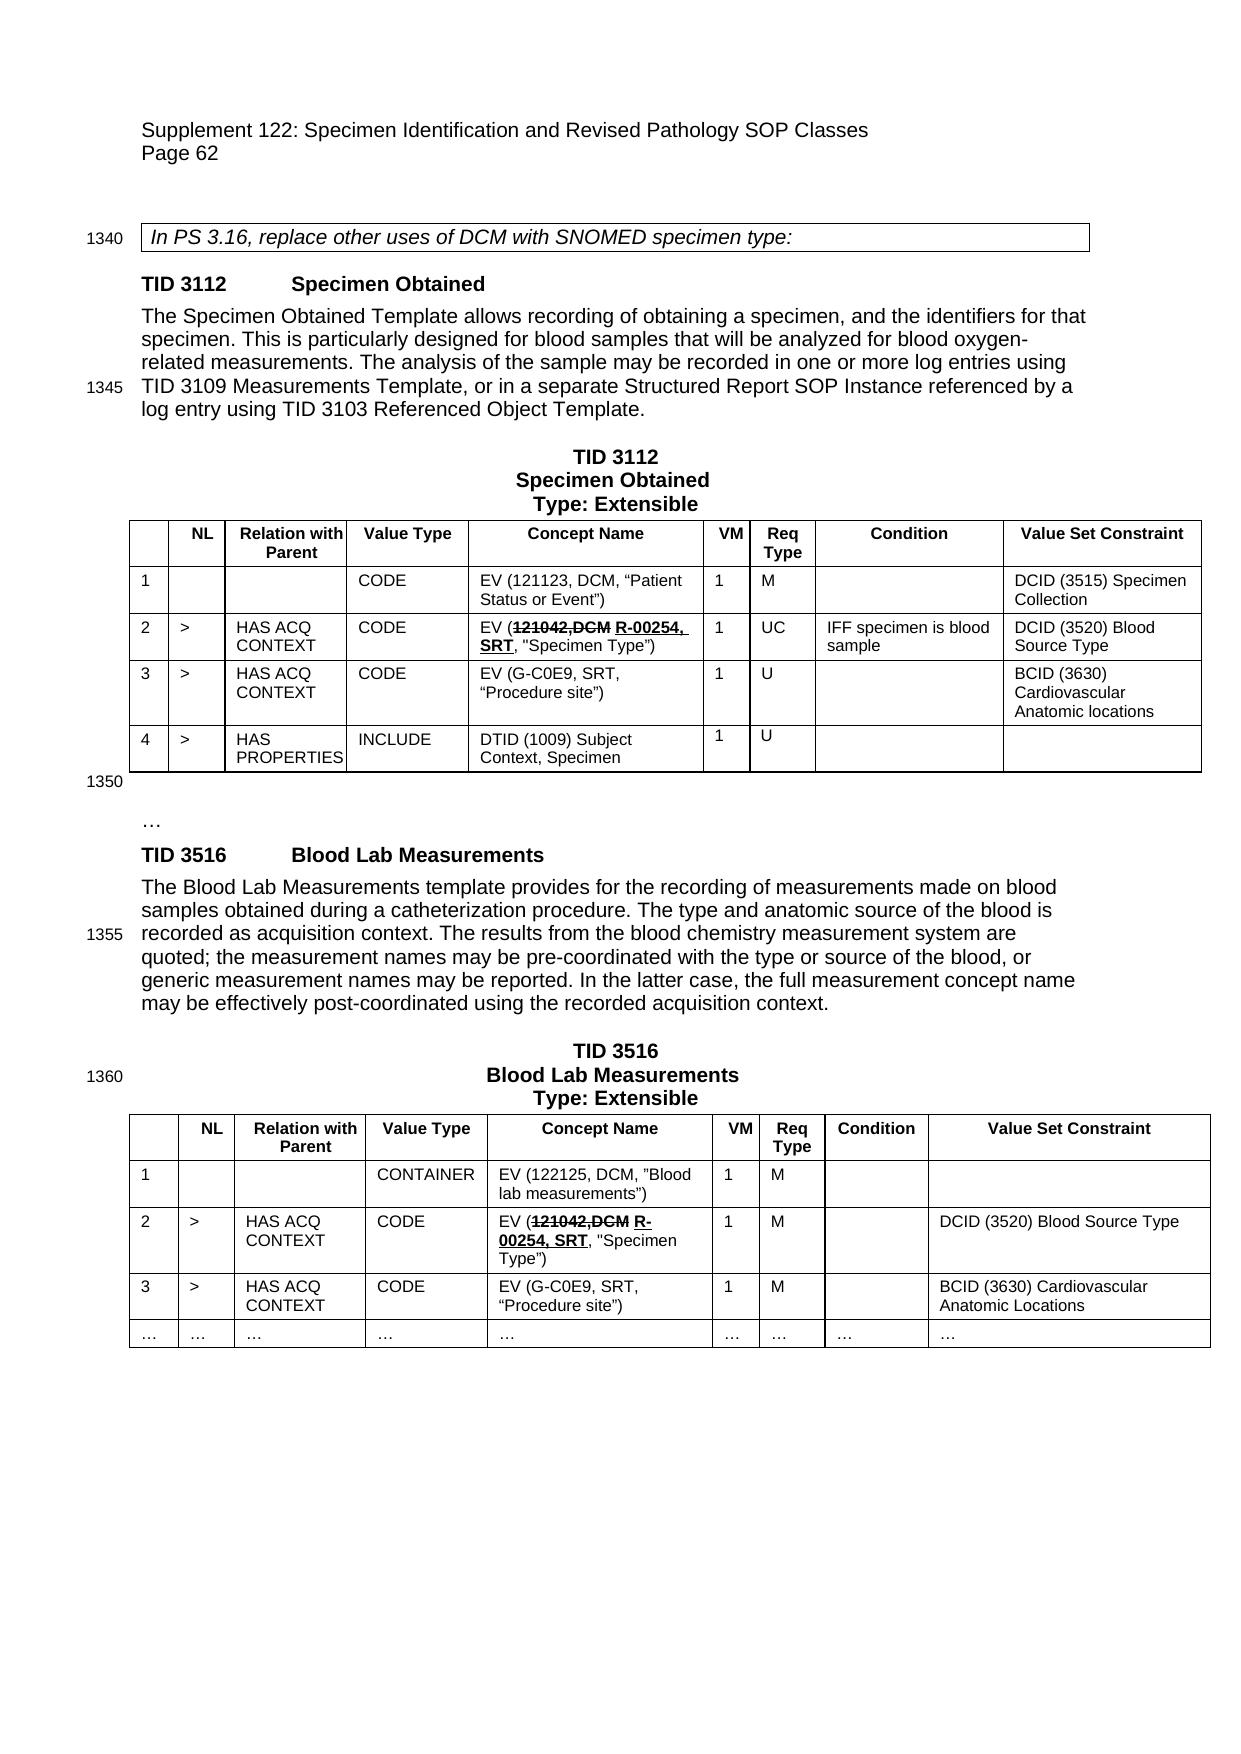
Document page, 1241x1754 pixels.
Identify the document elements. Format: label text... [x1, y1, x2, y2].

table_header Concept Name [488, 1115, 712, 1160]
table_header Req Type [751, 521, 815, 566]
table_cell CODE [366, 1208, 487, 1272]
table_cell M [760, 1274, 824, 1319]
text TID 3516 Blood Lab Measurements Type: Extensible [141, 1040, 1090, 1109]
table_cell BCID (3630) Cardiovascular Anatomic locations [1004, 661, 1201, 725]
table_cell … [760, 1320, 824, 1347]
table_header Value Set Constraint [1004, 521, 1201, 566]
table_cell … [130, 1320, 178, 1347]
table_cell 1 [704, 567, 749, 613]
table_cell > [169, 661, 224, 725]
table_cell [179, 1161, 234, 1207]
table_cell > [169, 614, 224, 659]
table_cell > [169, 726, 224, 771]
table_cell [826, 1274, 928, 1319]
table_header Relation with Parent [235, 1115, 365, 1160]
table_cell HAS ACQ CONTEXT [235, 1274, 365, 1319]
table_header Condition [826, 1115, 928, 1160]
table_cell U [751, 726, 815, 771]
table_cell 1 [704, 661, 749, 725]
table_cell 1 [130, 1161, 178, 1207]
table_cell DCID (3515) Specimen Collection [1004, 567, 1201, 613]
text The Blood Lab Measurements template provides for the recording of measurements made on blood samples obtained during a catheterization procedure. The type and anatomic source of the blood is recorded as acquisition context. The results from the blood chemistry measurement system are quoted; the measurement names may be pre-coordinated with the type or source of the blood, or generic measurement names may be reported. In the latter case, the full measurement concept name may be effectively post-coordinated using the recorded acquisition context. [141, 876, 1090, 1015]
table_cell [816, 726, 1003, 771]
table_cell DTID (1009) Subject Context, Specimen [469, 726, 703, 771]
table_cell > [179, 1274, 234, 1319]
table_header NL [179, 1115, 234, 1160]
table_cell [816, 567, 1003, 613]
table_header VM [713, 1115, 759, 1160]
table_cell EV (G-C0E9, SRT, “Procedure site”) [488, 1274, 712, 1319]
table_cell CODE [347, 661, 468, 725]
table_cell … [826, 1320, 928, 1347]
text The Specimen Obtained Template allows recording of obtaining a specimen, and the identifiers for that specimen. This is particularly designed for blood samples that will be analyzed for blood oxygen-related measurements. The analysis of the sample may be recorded in one or more log entries using TID 3109 Measurements Template, or in a separate Structured Report SOP Instance referenced by a log entry using TID 3103 Referenced Object Template. [141, 304, 1090, 421]
table_header Req Type [760, 1115, 824, 1160]
text … [141, 808, 1090, 831]
table_cell 2 [130, 614, 168, 659]
table_cell M [751, 567, 815, 613]
table_cell 3 [130, 661, 168, 725]
table_cell … [713, 1320, 759, 1347]
table_header Value Type [366, 1115, 487, 1160]
table_cell HAS ACQ CONTEXT [235, 1208, 365, 1272]
table_cell EV (121042,DCM R-00254, SRT, "Specimen Type”) [469, 614, 703, 659]
table_header [130, 521, 168, 566]
table_header Value Type [347, 521, 468, 566]
table_cell [929, 1161, 1210, 1207]
table_cell M [760, 1208, 824, 1272]
text TID 3112 Specimen Obtained Type: Extensible [141, 446, 1090, 515]
table_cell … [235, 1320, 365, 1347]
table_cell CONTAINER [366, 1161, 487, 1207]
subtitle TID 3516 Blood Lab Measurements [141, 844, 1090, 867]
table_header [130, 1115, 178, 1160]
table_cell [816, 661, 1003, 725]
table_header Value Set Constraint [929, 1115, 1210, 1160]
table_cell CODE [347, 614, 468, 659]
table_cell EV (122125, DCM, ”Blood lab measurements”) [488, 1161, 712, 1207]
table_cell [1004, 726, 1201, 771]
table_cell DCID (3520) Blood Source Type [1004, 614, 1201, 659]
table_cell 1 [713, 1274, 759, 1319]
table_cell U [751, 661, 815, 725]
table_cell 4 [130, 726, 168, 771]
table_cell 1 [713, 1161, 759, 1207]
table_cell … [929, 1320, 1210, 1347]
table_cell 1 [704, 614, 749, 659]
table_cell EV (121123, DCM, “Patient Status or Event”) [469, 567, 703, 613]
table_cell CODE [366, 1274, 487, 1319]
table_cell [826, 1161, 928, 1207]
text In PS 3.16, replace other uses of DCM with SNOMED specimen type: [142, 224, 1089, 251]
table_cell [826, 1208, 928, 1272]
table_cell UC [751, 614, 815, 659]
table_cell [226, 567, 346, 613]
table_cell … [366, 1320, 487, 1347]
table_header NL [169, 521, 224, 566]
table_cell IFF specimen is blood sample [816, 614, 1003, 659]
table_header VM [704, 521, 749, 566]
table_cell 3 [130, 1274, 178, 1319]
table_cell CODE [347, 567, 468, 613]
table_cell 1 [704, 726, 749, 771]
table_cell HAS PROPERTIES [226, 726, 346, 771]
table_cell DCID (3520) Blood Source Type [929, 1208, 1210, 1272]
table_cell > [179, 1208, 234, 1272]
table_cell HAS ACQ CONTEXT [226, 614, 346, 659]
subtitle TID 3112 Specimen Obtained [141, 273, 1090, 296]
table_cell EV (G-C0E9, SRT, “Procedure site”) [469, 661, 703, 725]
table_cell 1 [713, 1208, 759, 1272]
table_header Condition [816, 521, 1003, 566]
table_cell [235, 1161, 365, 1207]
table_header Relation with Parent [226, 521, 346, 566]
table_cell HAS ACQ CONTEXT [226, 661, 346, 725]
table_cell [169, 567, 224, 613]
table_cell … [488, 1320, 712, 1347]
table_cell … [179, 1320, 234, 1347]
table_cell BCID (3630) Cardiovascular Anatomic Locations [929, 1274, 1210, 1319]
table_cell 1 [130, 567, 168, 613]
table_cell 2 [130, 1208, 178, 1272]
table_cell EV (121042,DCM R-00254, SRT, "Specimen Type”) [488, 1208, 712, 1272]
table_cell M [760, 1161, 824, 1207]
table_cell INCLUDE [347, 726, 468, 771]
table_header Concept Name [469, 521, 703, 566]
